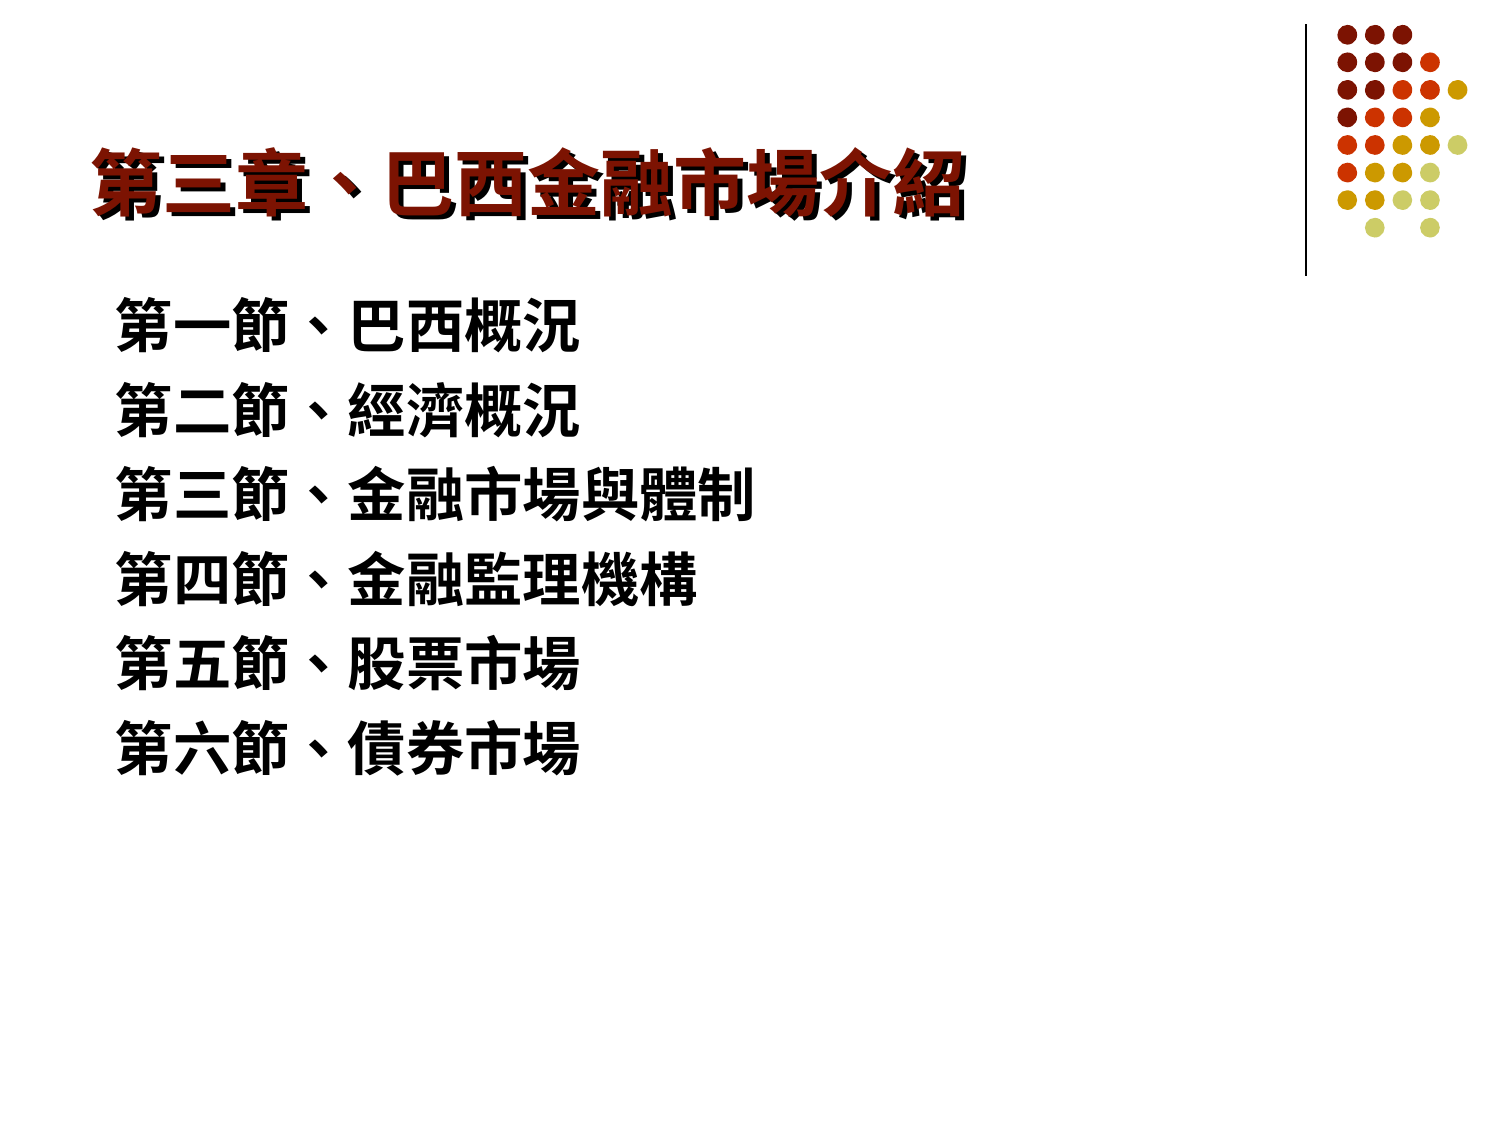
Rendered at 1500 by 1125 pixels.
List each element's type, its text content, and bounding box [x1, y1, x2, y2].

list 第一節、巴西概況 第二節、經濟概況 第三節、金融市場與體制 第四節、金融監理機構 第五節、股票市場 第六節、債券市場 [100, 282, 1426, 1006]
title 第三章、巴西金融市場介紹 [74, 20, 1313, 233]
